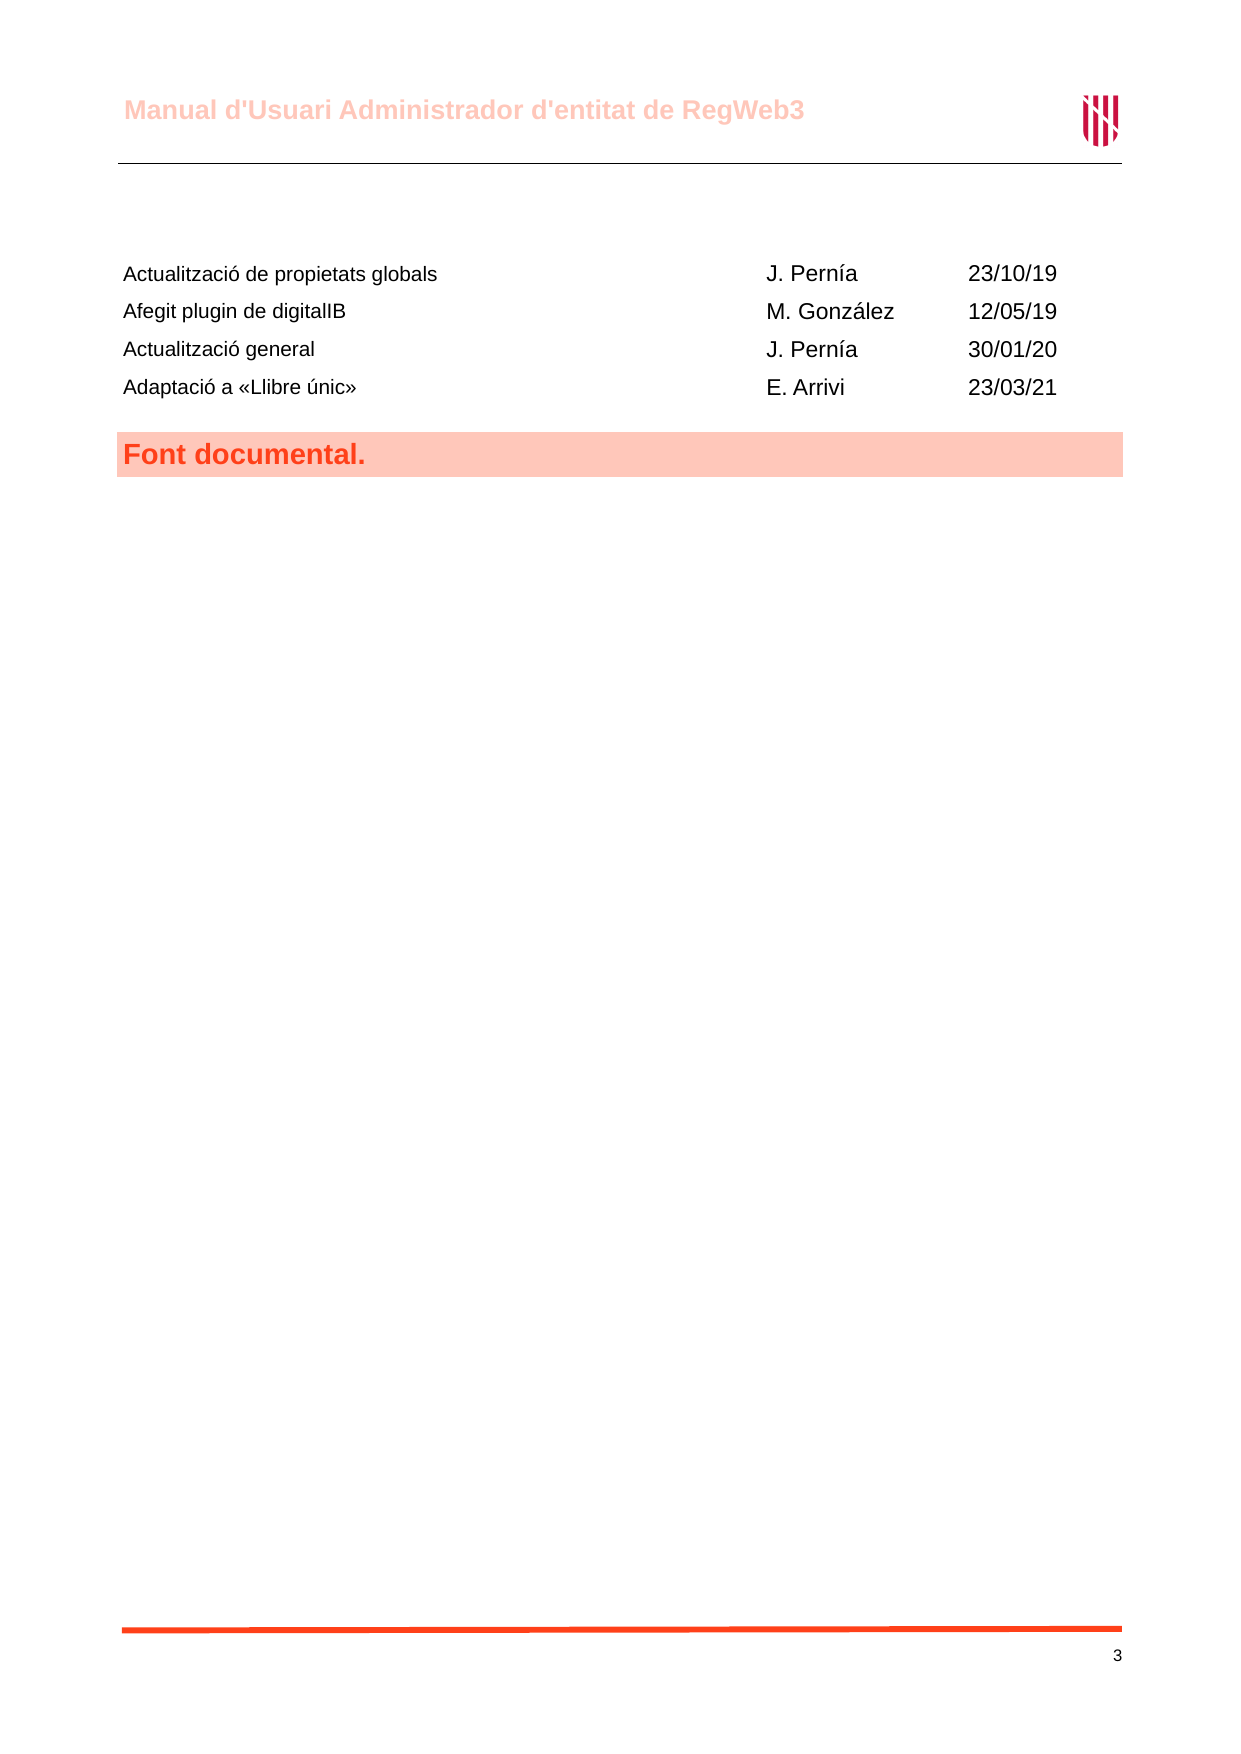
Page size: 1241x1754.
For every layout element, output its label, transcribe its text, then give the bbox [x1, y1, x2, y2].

picture [1080, 93, 1121, 148]
table_cell [117, 406, 1123, 432]
table_cell Actualització de propietats globals [117, 255, 760, 292]
table_cell M. González [760, 293, 962, 330]
table_cell J. Pernía [760, 330, 962, 368]
table_cell Font documental. [117, 432, 1123, 477]
table_cell Adaptació a «Llibre únic» [117, 368, 760, 406]
table_cell [117, 477, 1123, 502]
table_cell 05/12/19 [962, 293, 1123, 330]
table_cell E. Arrivi [760, 368, 962, 406]
table_cell 30/01/20 [962, 330, 1123, 368]
table_cell 23/10/19 [962, 255, 1123, 292]
table_cell Afegit plugin de digitalIB [117, 293, 760, 330]
table_cell J. Pernía [760, 255, 962, 292]
table_cell 23/03/21 [962, 368, 1123, 406]
table_cell Actualització general [117, 330, 760, 368]
